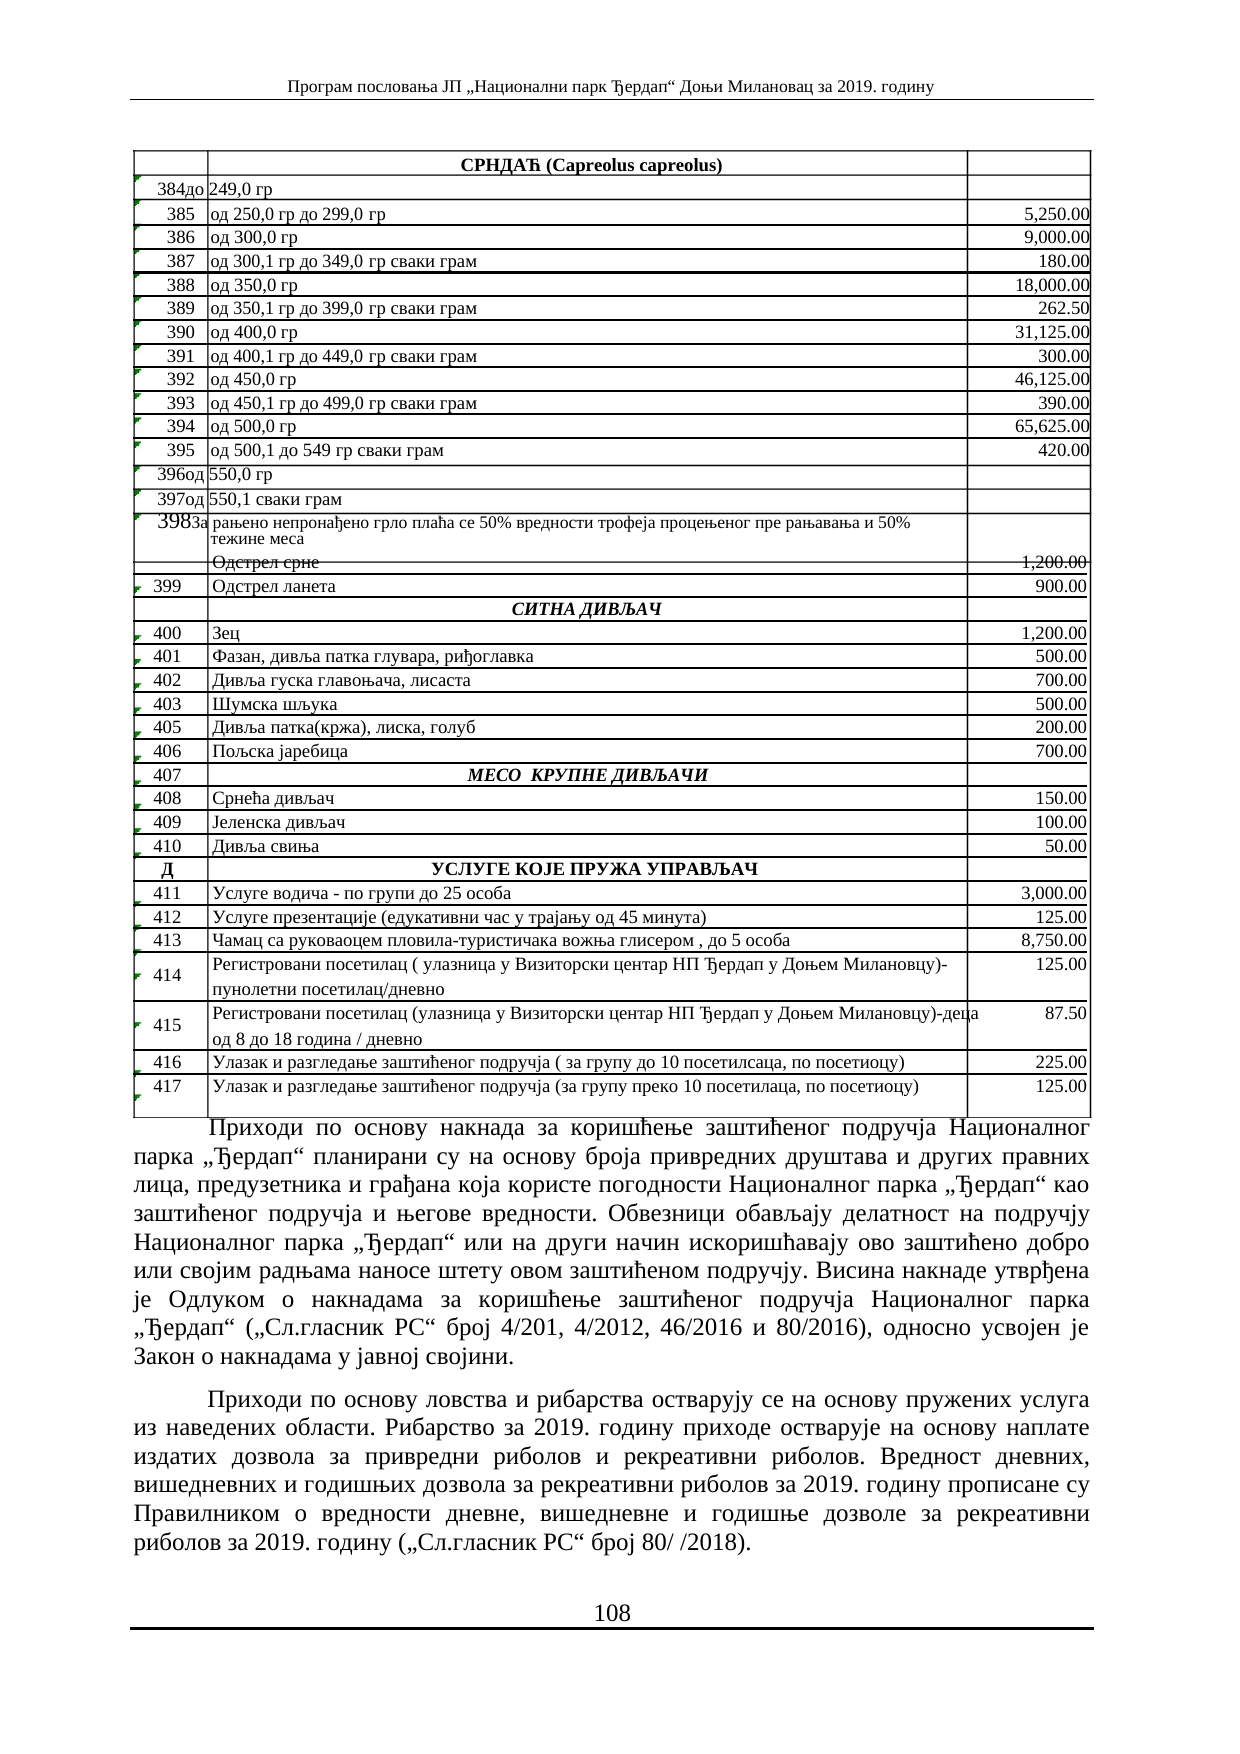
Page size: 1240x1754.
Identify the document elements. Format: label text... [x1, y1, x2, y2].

text Приходи по основу ловства и рибарства остварују се на основу пружених услуга из наведених области. Рибарство за 2019. годину приходе остварује на основу наплате издатих дозвола за привредни риболов и рекреативни риболов. Вредност дневних, вишедневних и годишњих дозвола за рекреативни риболов за 2019. годину прописане су Правилником о вредности дневне, вишедневне и годишње дозволе за рекреативни риболов за 2019. годину („Сл.гласник РС“ број 80/ /2018). [133, 1384, 1091, 1555]
text 108 [133, 1598, 1091, 1627]
text Програм пословања ЈП „Национални парк Ђердап“ Доњи Милановац за 2019. годину [133, 76, 1089, 96]
text Приходи по основу накнада за коришћење заштићеног подручја Националног парка „Ђердап“ планирани су на основу броја привредних друштава и других правних лица, предузетника и грађана која користе погодности Националног парка „Ђердап“ као заштићеног подручја и његове вредности. Обвезници обављају делатност на подручју Националног парка „Ђердап“ или на други начин искоришћавају ово заштићено добро или својим радњама наносе штету овом заштићеном подручју. Висина накнаде утврђена је Одлуком о накнадама за коришћење заштићеног подручја Националног парка „Ђердап“ („Сл.гласник РС“ број 4/201, 4/2012, 46/2016 и 80/2016), односно усвојен је Закон о накнадама у јавној својини. [133, 1118, 1091, 1369]
